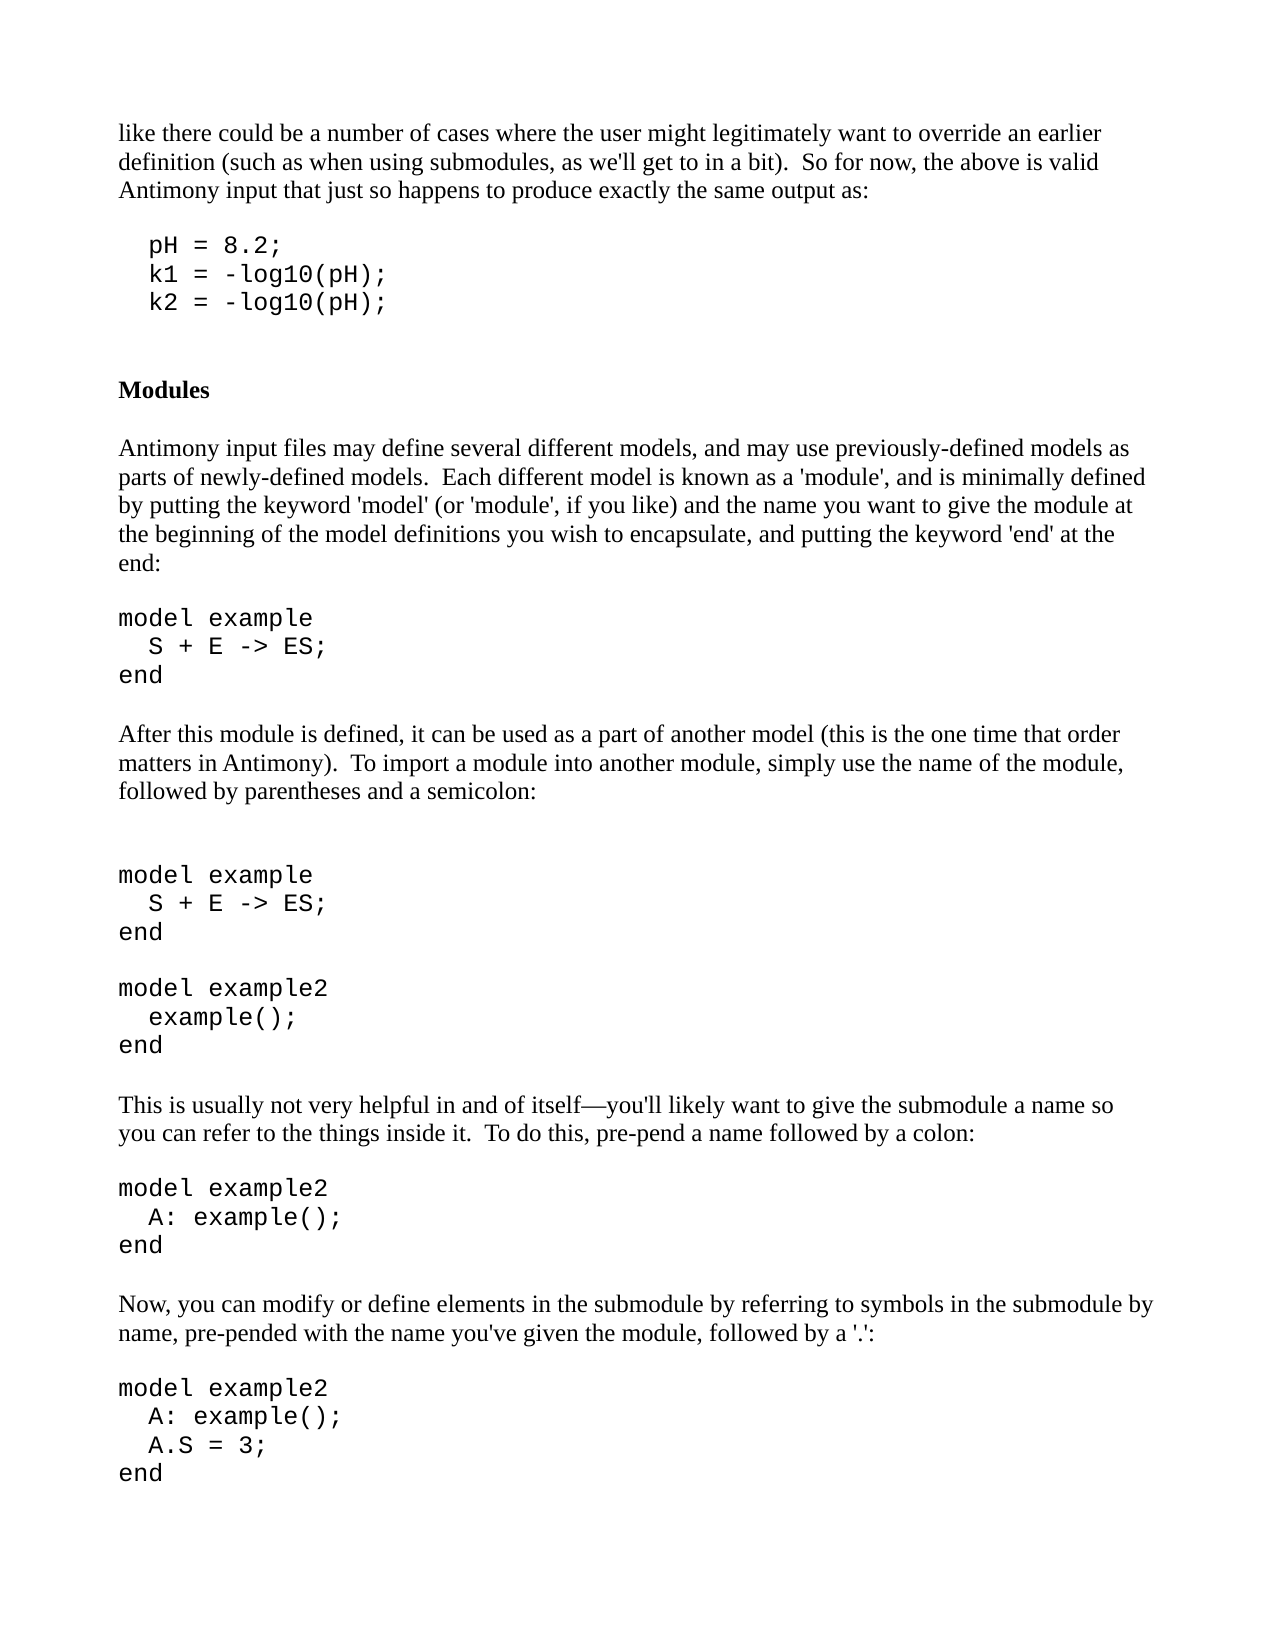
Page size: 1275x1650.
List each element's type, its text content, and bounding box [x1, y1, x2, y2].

text k1 = -log10(pH); [118, 261, 1157, 290]
text S + E -> ES; [118, 891, 1157, 919]
text k2 = -log10(pH); [118, 290, 1157, 318]
text A: example(); [118, 1204, 1157, 1233]
text end [118, 1461, 1157, 1489]
text A.S = 3; [118, 1432, 1157, 1461]
text end [118, 919, 1157, 948]
text like there could be a number of cases where the user might legitimately want to override an earlier definition (such as when using submodules, as we'll get to in a bit). So for now, the above is valid Antimony input that just so happens to produce exactly the same output as: [118, 118, 1157, 204]
text model example2 [118, 1176, 1157, 1204]
text S + E -> ES; [118, 634, 1157, 662]
text end [118, 1033, 1157, 1061]
text Antimony input files may define several different models, and may use previously-defined models as parts of newly-defined models. Each different model is known as a 'module', and is minimally defined by putting the keyword 'model' (or 'module', if you like) and the name you want to give the module at the beginning of the model definitions you wish to encapsulate, and putting the keyword 'end' at the end: [118, 433, 1157, 577]
text Now, you can modify or define elements in the submodule by referring to symbols in the submodule by name, pre-pended with the name you've given the module, followed by a '.': [118, 1289, 1157, 1347]
text model example [118, 606, 1157, 634]
text This is usually not very helpful in and of itself—you'll likely want to give the submodule a name so you can refer to the things inside it. To do this, pre-pend a name followed by a colon: [118, 1090, 1157, 1147]
text After this module is defined, it can be used as a part of another model (this is the one time that order matters in Antimony). To import a module into another module, simply use the name of the module, followed by parentheses and a semicolon: [118, 719, 1157, 805]
text pH = 8.2; [118, 233, 1157, 261]
text Modules [118, 376, 1157, 404]
text end [118, 662, 1157, 691]
text end [118, 1233, 1157, 1261]
text model example [118, 863, 1157, 891]
text example(); [118, 1004, 1157, 1033]
text A: example(); [118, 1404, 1157, 1432]
text model example2 [118, 1376, 1157, 1404]
text model example2 [118, 976, 1157, 1004]
